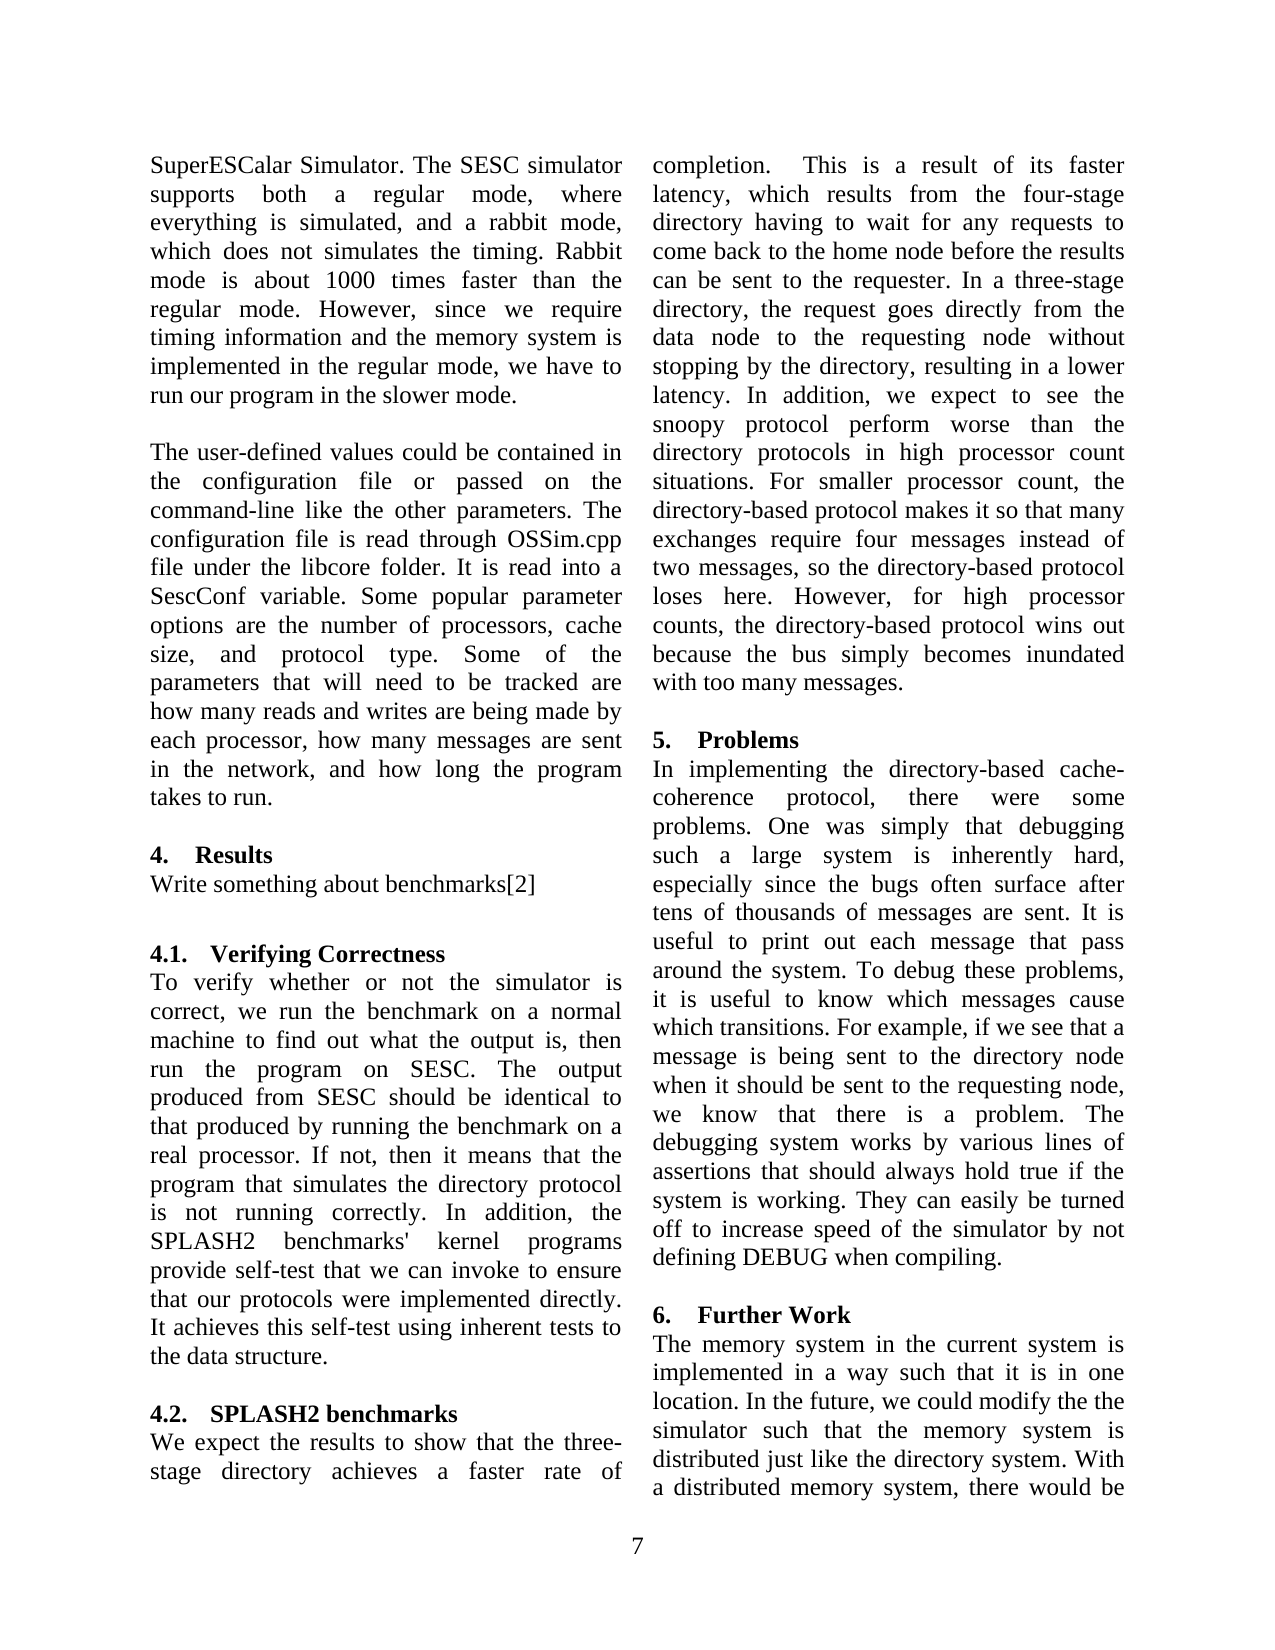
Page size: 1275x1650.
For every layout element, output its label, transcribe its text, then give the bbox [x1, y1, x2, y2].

text completion. This is a result of its faster latency, which results from the four-stage directory having to wait for any requests to come back to the home node before the results can be sent to the requester. In a three-stage directory, the request goes directly from the data node to the requesting node without stopping by the directory, resulting in a lower latency. In addition, we expect to see the snoopy protocol perform worse than the directory protocols in high processor count situations. For smaller processor count, the directory-based protocol makes it so that many exchanges require four messages instead of two messages, so the directory-based protocol loses here. However, for high processor counts, the directory-based protocol wins out because the bus simply becomes inundated with too many messages. [652, 150, 1125, 696]
text SuperESCalar Simulator. The SESC simulator supports both a regular mode, where everything is simulated, and a rabbit mode, which does not simulates the timing. Rabbit mode is about 1000 times faster than the regular mode. However, since we require timing information and the memory system is implemented in the regular mode, we have to run our program in the slower mode. [150, 150, 622, 409]
subtitle SPLASH2 benchmarks [150, 1399, 622, 1427]
subtitle Further Work [652, 1300, 1125, 1329]
text We expect the results to show that the three-stage directory achieves a faster rate of [150, 1427, 622, 1485]
text The user-defined values could be contained in the configuration file or passed on the command-line like the other parameters. The configuration file is read through OSSim.cpp file under the libcore folder. It is read into a SescConf variable. Some popular parameter options are the number of processors, cache size, and protocol type. Some of the parameters that will need to be tracked are how many reads and writes are being made by each processor, how many messages are sent in the network, and how long the program takes to run. [150, 437, 622, 811]
text In implementing the directory-based cache-coherence protocol, there were some problems. One was simply that debugging such a large system is inherently hard, especially since the bugs often surface after tens of thousands of messages are sent. It is useful to print out each message that pass around the system. To debug these problems, it is useful to know which messages cause which transitions. For example, if we see that a message is being sent to the directory node when it should be sent to the requesting node, we know that there is a problem. The debugging system works by various lines of assertions that should always hold true if the system is working. They can easily be turned off to increase speed of the simulator by not defining DEBUG when compiling. [652, 754, 1125, 1271]
text To verify whether or not the simulator is correct, we run the benchmark on a normal machine to find out what the output is, then run the program on SESC. The output produced from SESC should be identical to that produced by running the benchmark on a real processor. If not, then it means that the program that simulates the directory protocol is not running correctly. In addition, the SPLASH2 benchmarks' kernel programs provide self-test that we can invoke to ensure that our protocols were implemented directly. It achieves this self-test using inherent tests to the data structure. [150, 967, 622, 1370]
subtitle Verifying Correctness [150, 939, 622, 967]
subtitle Results [150, 840, 622, 869]
text The memory system in the current system is implemented in a way such that it is in one location. In the future, we could modify the the simulator such that the memory system is distributed just like the directory system. With a distributed memory system, there would be [652, 1329, 1125, 1501]
subtitle Problems [652, 725, 1125, 754]
text Write something about benchmarks[2] [150, 869, 622, 897]
